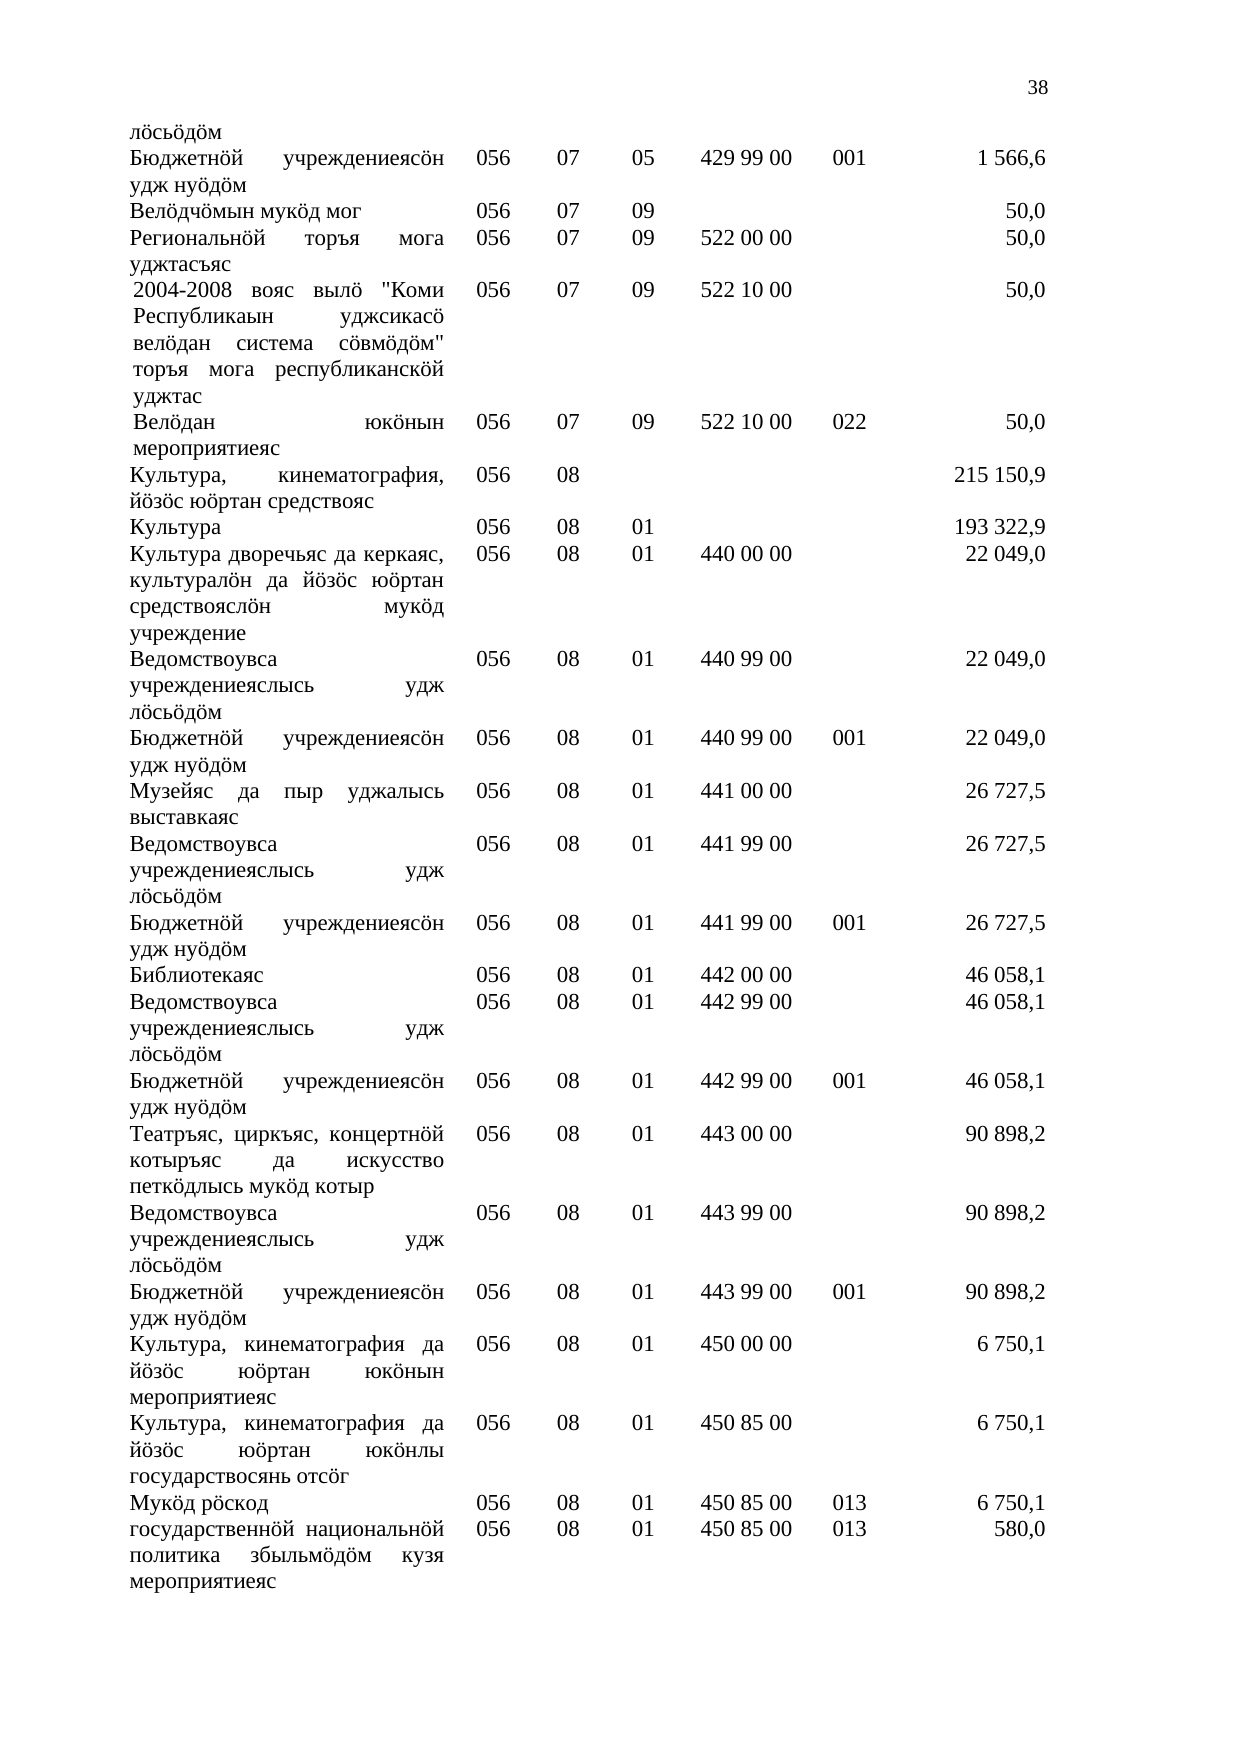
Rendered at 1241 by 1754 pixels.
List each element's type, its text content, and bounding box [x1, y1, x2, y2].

table_cell 056 [456, 1410, 531, 1488]
table_cell 08 [531, 988, 606, 1067]
table_cell 07 [531, 145, 606, 197]
table_cell 056 [456, 514, 531, 540]
table_cell 056 [456, 1120, 531, 1199]
table_cell 07 [531, 224, 606, 276]
table_cell 580,0 [887, 1515, 1057, 1594]
table_cell 001 [812, 909, 887, 961]
table_cell 215 150,9 [887, 461, 1057, 513]
table_cell 001 [812, 145, 887, 197]
table_cell 056 [456, 408, 531, 461]
table_cell 01 [606, 1330, 681, 1409]
table_cell 08 [531, 540, 606, 645]
table_cell [1057, 145, 1113, 197]
table_cell [1057, 645, 1113, 724]
table_cell 01 [606, 1515, 681, 1594]
table_cell [1057, 961, 1113, 988]
table_cell 01 [606, 961, 681, 988]
table_cell 440 00 00 [681, 540, 812, 645]
table_cell 08 [531, 961, 606, 988]
table_cell 22 049,0 [887, 540, 1057, 645]
table_cell 90 898,2 [887, 1278, 1057, 1330]
table_cell [1057, 1120, 1113, 1199]
table_cell 01 [606, 724, 681, 777]
table_cell 08 [531, 830, 606, 909]
table_cell 443 00 00 [681, 1120, 812, 1199]
table_cell 522 10 00 [681, 408, 812, 461]
table_cell Культура [118, 514, 456, 540]
table_cell Культура, кинематография да йöзöс юöртан юкöнын мероприятиеяс [118, 1330, 456, 1409]
table_cell Библиотекаяс [118, 961, 456, 988]
table_cell 07 [531, 276, 606, 408]
table_cell Ведомствоувса учреждениеяслысь удж лöсьöдöм [118, 1199, 456, 1278]
table_cell 08 [531, 777, 606, 830]
table_cell 50,0 [887, 276, 1057, 408]
table_cell [1057, 988, 1113, 1067]
table_cell 056 [456, 988, 531, 1067]
table_cell [456, 118, 531, 144]
table_cell 056 [456, 1278, 531, 1330]
table_cell 013 [812, 1489, 887, 1515]
table_cell [1057, 1278, 1113, 1330]
table_cell [812, 830, 887, 909]
table_cell 07 [531, 408, 606, 461]
table_cell 450 85 00 [681, 1410, 812, 1488]
table_cell [812, 961, 887, 988]
table_cell [812, 1199, 887, 1278]
table_cell 46 058,1 [887, 961, 1057, 988]
table_cell 056 [456, 1515, 531, 1594]
table_cell [1057, 1489, 1113, 1515]
table_cell [812, 461, 887, 513]
table_cell 90 898,2 [887, 1199, 1057, 1278]
table_cell [1057, 408, 1113, 461]
table_cell 442 99 00 [681, 988, 812, 1067]
table_cell [681, 197, 812, 223]
table_cell 056 [456, 830, 531, 909]
table_cell 056 [456, 909, 531, 961]
table_cell 6 750,1 [887, 1330, 1057, 1409]
table_cell [812, 197, 887, 223]
table_cell Ведомствоувса учреждениеяслысь удж лöсьöдöм [118, 988, 456, 1067]
table_cell 056 [456, 1067, 531, 1119]
table_cell 08 [531, 1410, 606, 1488]
table_cell 2004-2008 вояс вылö "Коми Республикаын уджсикасö велöдан система сöвмöдöм" торъя мога республиканскöй уджтас [118, 276, 456, 408]
table_cell [812, 777, 887, 830]
table_cell 01 [606, 830, 681, 909]
table_cell 01 [606, 1067, 681, 1119]
table_cell 056 [456, 1330, 531, 1409]
table_cell [1057, 118, 1113, 144]
table_cell 440 99 00 [681, 724, 812, 777]
table_cell 01 [606, 514, 681, 540]
table_cell 056 [456, 724, 531, 777]
table_cell 08 [531, 909, 606, 961]
table_cell 50,0 [887, 408, 1057, 461]
table_cell 6 750,1 [887, 1410, 1057, 1488]
table_cell 90 898,2 [887, 1120, 1057, 1199]
table_cell [1057, 1199, 1113, 1278]
table_cell 013 [812, 1515, 887, 1594]
table_cell 26 727,5 [887, 777, 1057, 830]
table_cell 01 [606, 1410, 681, 1488]
table_cell 440 99 00 [681, 645, 812, 724]
table_cell Региональнöй торъя мога уджтасъяс [118, 224, 456, 276]
table_cell 01 [606, 645, 681, 724]
table_cell [1057, 1410, 1113, 1488]
table_cell [531, 118, 606, 144]
table_cell 09 [606, 276, 681, 408]
table_cell Ведомствоувса учреждениеяслысь удж лöсьöдöм [118, 645, 456, 724]
table_cell 193 322,9 [887, 514, 1057, 540]
table_cell 522 00 00 [681, 224, 812, 276]
table_cell 01 [606, 909, 681, 961]
table_cell Культура, кинематография да йöзöс юöртан юкöнлы государствосянь отсöг [118, 1410, 456, 1488]
table_cell лöсьöдöм [118, 118, 456, 144]
table_cell 08 [531, 1278, 606, 1330]
table_cell [812, 1410, 887, 1488]
table_cell 450 85 00 [681, 1489, 812, 1515]
table_cell [681, 514, 812, 540]
table_cell государственнöй национальнöй политика збыльмöдöм кузя мероприятиеяс [118, 1515, 456, 1594]
table_cell 056 [456, 961, 531, 988]
table_cell [887, 118, 1057, 144]
table_cell [1057, 777, 1113, 830]
table_cell [812, 118, 887, 144]
table_cell 08 [531, 1330, 606, 1409]
table_cell 01 [606, 1278, 681, 1330]
table_cell [681, 461, 812, 513]
table_cell Бюджетнöй учреждениеясöн удж нуöдöм [118, 145, 456, 197]
table_cell 26 727,5 [887, 909, 1057, 961]
table_cell [812, 514, 887, 540]
table_cell 441 99 00 [681, 909, 812, 961]
table_cell Велöдан юкöнын мероприятиеяс [118, 408, 456, 461]
table_cell 01 [606, 540, 681, 645]
table_cell [606, 461, 681, 513]
table_cell 01 [606, 988, 681, 1067]
table_cell 1 566,6 [887, 145, 1057, 197]
table_cell 443 99 00 [681, 1199, 812, 1278]
table_cell 22 049,0 [887, 724, 1057, 777]
table_cell 08 [531, 514, 606, 540]
table_cell 441 99 00 [681, 830, 812, 909]
table_cell [1057, 461, 1113, 513]
table_cell 056 [456, 1199, 531, 1278]
table_cell 450 00 00 [681, 1330, 812, 1409]
table_cell 01 [606, 777, 681, 830]
table_cell 442 00 00 [681, 961, 812, 988]
table_cell 08 [531, 461, 606, 513]
table_cell 441 00 00 [681, 777, 812, 830]
table_cell [812, 1330, 887, 1409]
table_cell Культура дворечьяс да керкаяс, культуралöн да йöзöс юöртан средствояслöн мукöд учреждение [118, 540, 456, 645]
table_cell [812, 540, 887, 645]
table_cell 08 [531, 645, 606, 724]
table_cell Бюджетнöй учреждениеясöн удж нуöдöм [118, 724, 456, 777]
table_cell Мукöд рöскод [118, 1489, 456, 1515]
table_cell Бюджетнöй учреждениеясöн удж нуöдöм [118, 1278, 456, 1330]
table_cell Ведомствоувса учреждениеяслысь удж лöсьöдöм [118, 830, 456, 909]
table_cell [1057, 1067, 1113, 1119]
table_cell 46 058,1 [887, 1067, 1057, 1119]
table_cell 001 [812, 724, 887, 777]
table_cell [1057, 224, 1113, 276]
table_cell Музейяс да пыр уджалысь выставкаяс [118, 777, 456, 830]
table_cell [812, 276, 887, 408]
table_cell 429 99 00 [681, 145, 812, 197]
table_cell [1057, 724, 1113, 777]
table_cell [1057, 909, 1113, 961]
table_cell 022 [812, 408, 887, 461]
table_cell 01 [606, 1199, 681, 1278]
table_cell 442 99 00 [681, 1067, 812, 1119]
table_cell Культура, кинематография, йöзöс юöртан средствояс [118, 461, 456, 513]
table_cell [1057, 830, 1113, 909]
table_cell [812, 1120, 887, 1199]
table_cell [681, 118, 812, 144]
table_cell 26 727,5 [887, 830, 1057, 909]
table_cell 056 [456, 224, 531, 276]
table_cell [812, 988, 887, 1067]
table_cell [1057, 1515, 1113, 1594]
table_cell [812, 645, 887, 724]
table_cell 056 [456, 197, 531, 223]
table_cell 08 [531, 1515, 606, 1594]
table_cell 08 [531, 724, 606, 777]
table_cell 056 [456, 540, 531, 645]
table_cell Бюджетнöй учреждениеясöн удж нуöдöм [118, 1067, 456, 1119]
table_cell 056 [456, 777, 531, 830]
table_cell Велöдчöмын мукöд мог [118, 197, 456, 223]
table_cell 08 [531, 1199, 606, 1278]
table_cell Театръяс, циркъяс, концертнöй котыръяс да искусство петкöдлысь мукöд котыр [118, 1120, 456, 1199]
table_cell [1057, 540, 1113, 645]
table_cell [812, 224, 887, 276]
table_cell 056 [456, 1489, 531, 1515]
table_cell 46 058,1 [887, 988, 1057, 1067]
table_cell 056 [456, 645, 531, 724]
table_cell 50,0 [887, 197, 1057, 223]
table_cell 22 049,0 [887, 645, 1057, 724]
table_cell 056 [456, 461, 531, 513]
table_cell 522 10 00 [681, 276, 812, 408]
table_cell 443 99 00 [681, 1278, 812, 1330]
table_cell 05 [606, 145, 681, 197]
table_cell [1057, 197, 1113, 223]
table_cell 08 [531, 1120, 606, 1199]
table_cell 07 [531, 197, 606, 223]
table_cell [1057, 514, 1113, 540]
table_cell 001 [812, 1278, 887, 1330]
table_cell 08 [531, 1067, 606, 1119]
table_cell 01 [606, 1120, 681, 1199]
table_cell 056 [456, 276, 531, 408]
table_cell 6 750,1 [887, 1489, 1057, 1515]
table_cell 056 [456, 145, 531, 197]
table_cell [606, 118, 681, 144]
table_cell 450 85 00 [681, 1515, 812, 1594]
table_cell 50,0 [887, 224, 1057, 276]
table_cell Бюджетнöй учреждениеясöн удж нуöдöм [118, 909, 456, 961]
table_cell 001 [812, 1067, 887, 1119]
table_cell 09 [606, 197, 681, 223]
table_cell 09 [606, 408, 681, 461]
table_cell [1057, 1330, 1113, 1409]
table_cell [1057, 276, 1113, 408]
table_cell 09 [606, 224, 681, 276]
table_cell 08 [531, 1489, 606, 1515]
table_cell 01 [606, 1489, 681, 1515]
